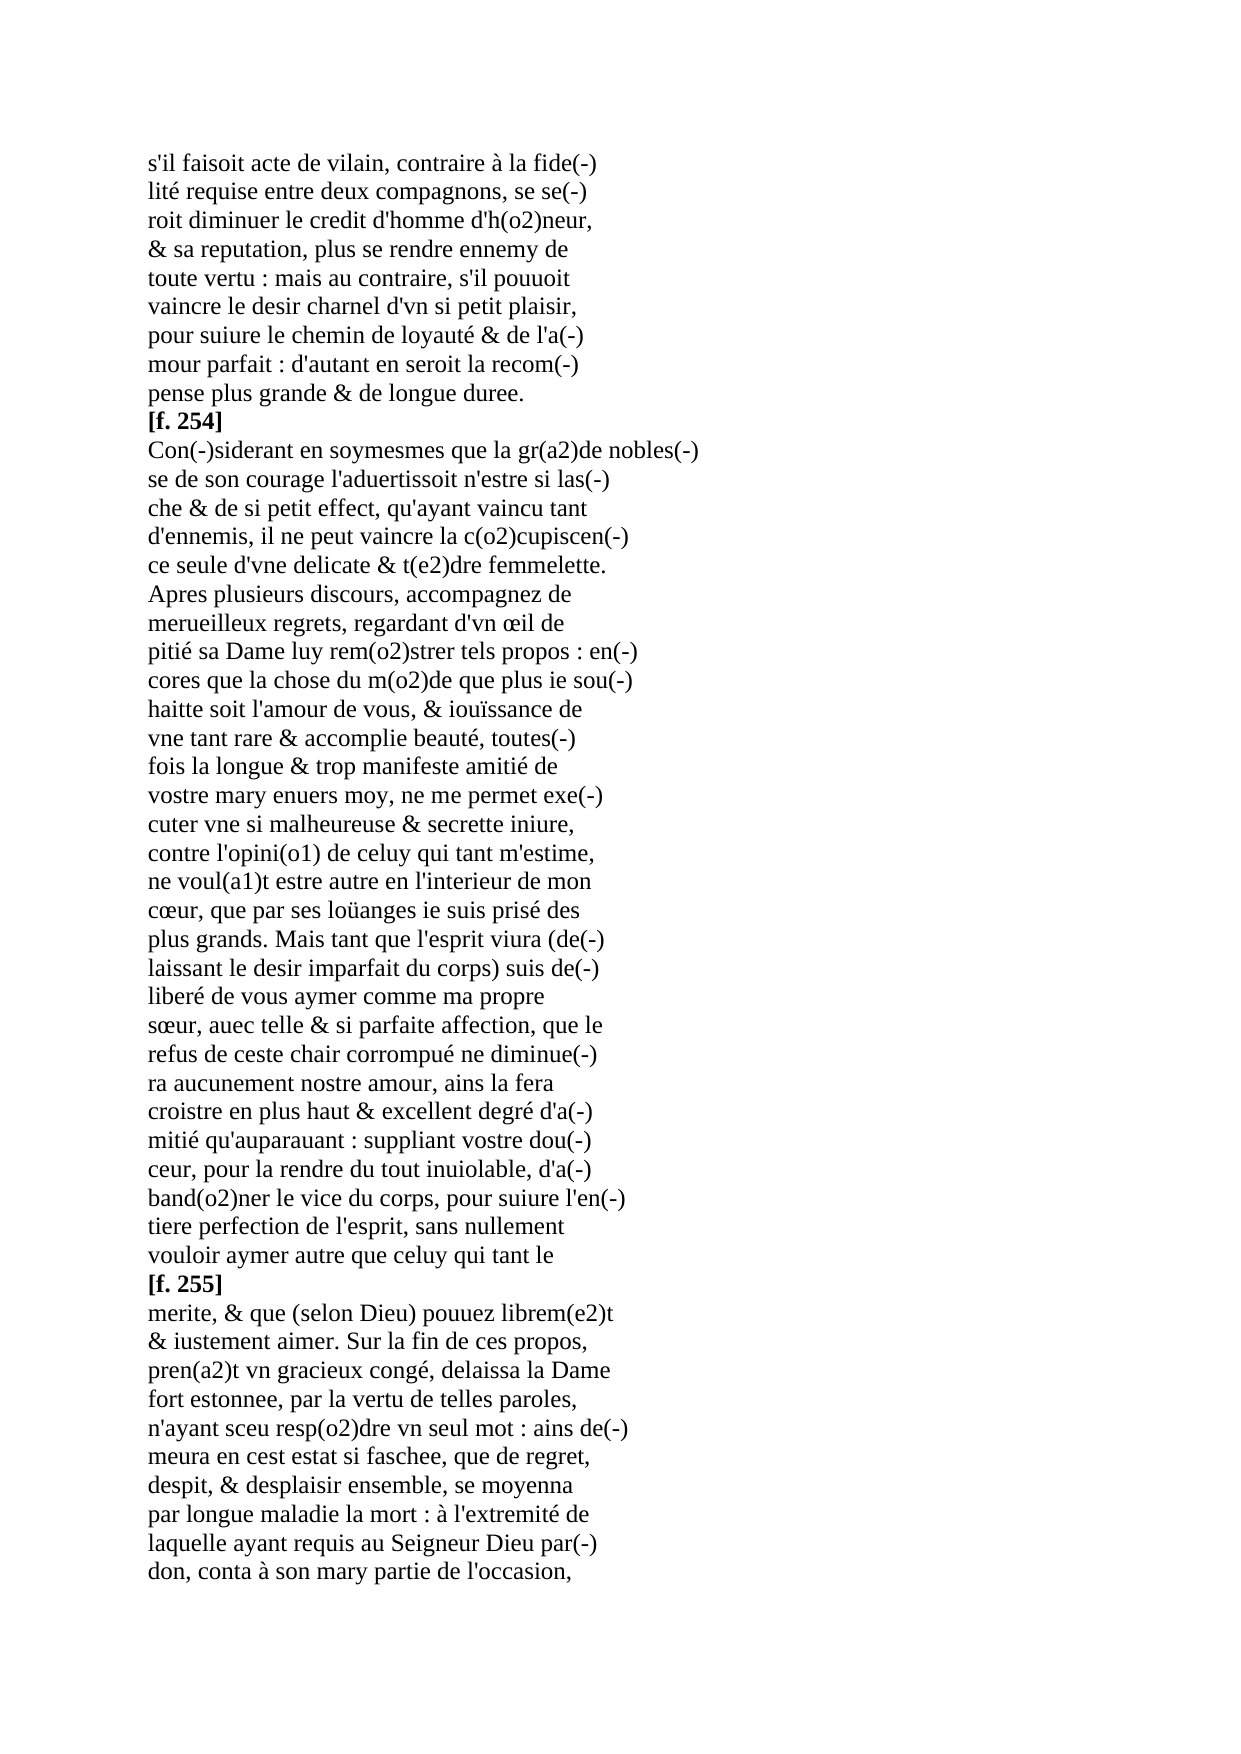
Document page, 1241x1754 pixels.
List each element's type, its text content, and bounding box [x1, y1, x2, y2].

text s'il faisoit acte de vilain, contraire à la fide(-) lité requise entre deux compagnons, se se(-) roit diminuer le credit d'homme d'h(o2)neur, & sa reputation, plus se rendre ennemy de toute vertu : mais au contraire, s'il pouuoit vaincre le desir charnel d'vn si petit plaisir, pour suiure le chemin de loyauté & de l'a(-) mour parfait : d'autant en seroit la recom(-) pense plus grande & de longue duree. [f. 254] Con(-)siderant en soymesmes que la gr(a2)de nobles(-) se de son courage l'aduertissoit n'estre si las(-) che & de si petit effect, qu'ayant vaincu tant d'ennemis, il ne peut vaincre la c(o2)cupiscen(-) ce seule d'vne delicate & t(e2)dre femmelette. Apres plusieurs discours, accompagnez de merueilleux regrets, regardant d'vn œil de pitié sa Dame luy rem(o2)strer tels propos : en(-) cores que la chose du m(o2)de que plus ie sou(-) haitte soit l'amour de vous, & iouïssance de vne tant rare & accomplie beauté, toutes(-) fois la longue & trop manifeste amitié de vostre mary enuers moy, ne me permet exe(-) cuter vne si malheureuse & secrette iniure, contre l'opini(o1) de celuy qui tant m'estime, ne voul(a1)t estre autre en l'interieur de mon cœur, que par ses loüanges ie suis prisé des plus grands. Mais tant que l'esprit viura (de(-) laissant le desir imparfait du corps) suis de(-) liberé de vous aymer comme ma propre sœur, auec telle & si parfaite affection, que le refus de ceste chair corrompué ne diminue(-) ra aucunement nostre amour, ains la fera croistre en plus haut & excellent degré d'a(-) mitié qu'auparauant : suppliant vostre dou(-) ceur, pour la rendre du tout inuiolable, d'a(-) band(o2)ner le vice du corps, pour suiure l'en(-) tiere perfection de l'esprit, sans nullement vouloir aymer autre que celuy qui tant le [f. 255] merite, & que (selon Dieu) pouuez librem(e2)t & iustement aimer. Sur la fin de ces propos, pren(a2)t vn gracieux congé, delaissa la Dame fort estonnee, par la vertu de telles paroles, n'ayant sceu resp(o2)dre vn seul mot : ains de(-) meura en cest estat si faschee, que de regret, despit, & desplaisir ensemble, se moyenna par longue maladie la mort : à l'extremité de laquelle ayant requis au Seigneur Dieu par(-) don, conta à son mary partie de l'occasion, [148, 148, 1093, 1585]
